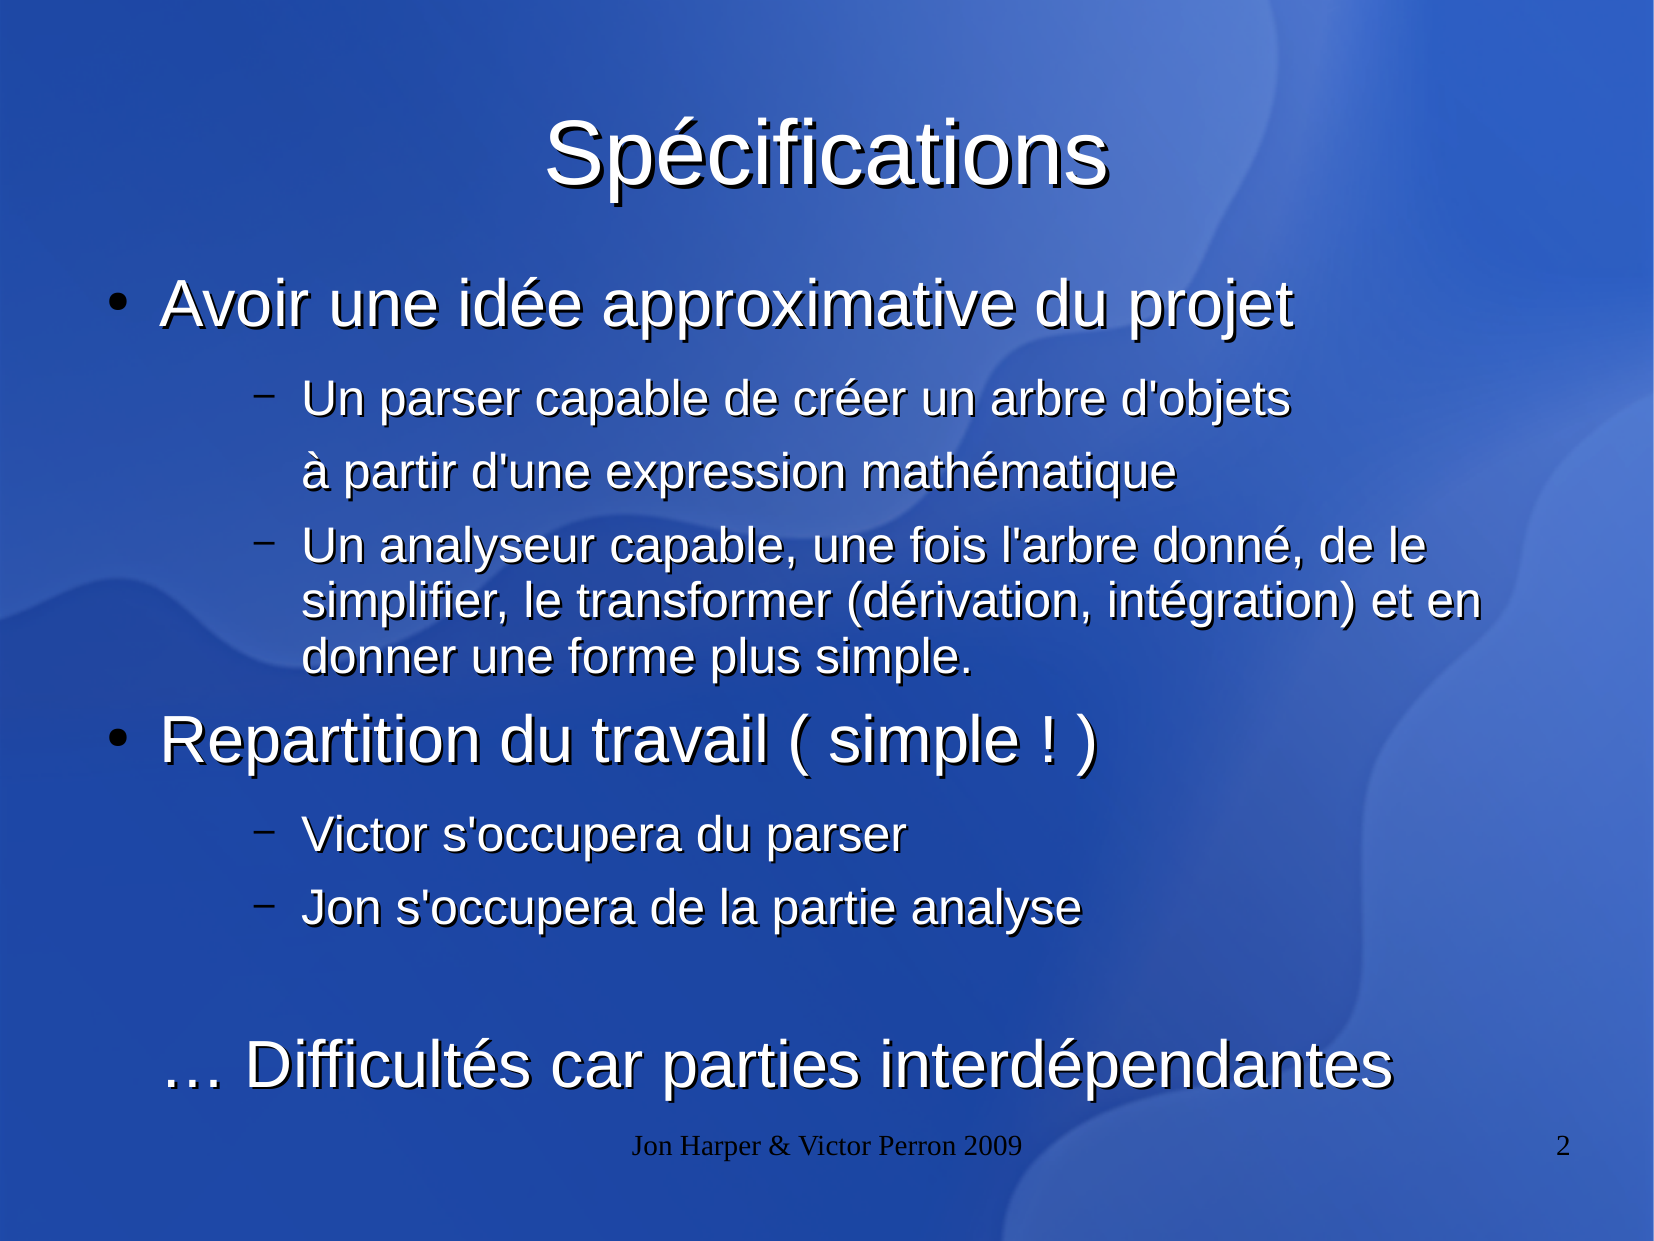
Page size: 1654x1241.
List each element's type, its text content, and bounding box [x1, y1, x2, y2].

list Avoir une idée approximative du projet Un parser capable de créer un arbre d'objets à partir d'une expression mathématique Un analyseur capable, une fois l'arbre donné, de le simplifier, le transformer (dérivation, intégration) et en donner une forme plus simple. Repartition du travail ( simple ! ) Victor s'occupera du parser Jon s'occupera de la partie analyse … Difficultés car parties interdépendantes [88, 265, 1577, 1168]
picture [0, 0, 1654, 1241]
title Spécifications [82, 49, 1571, 257]
